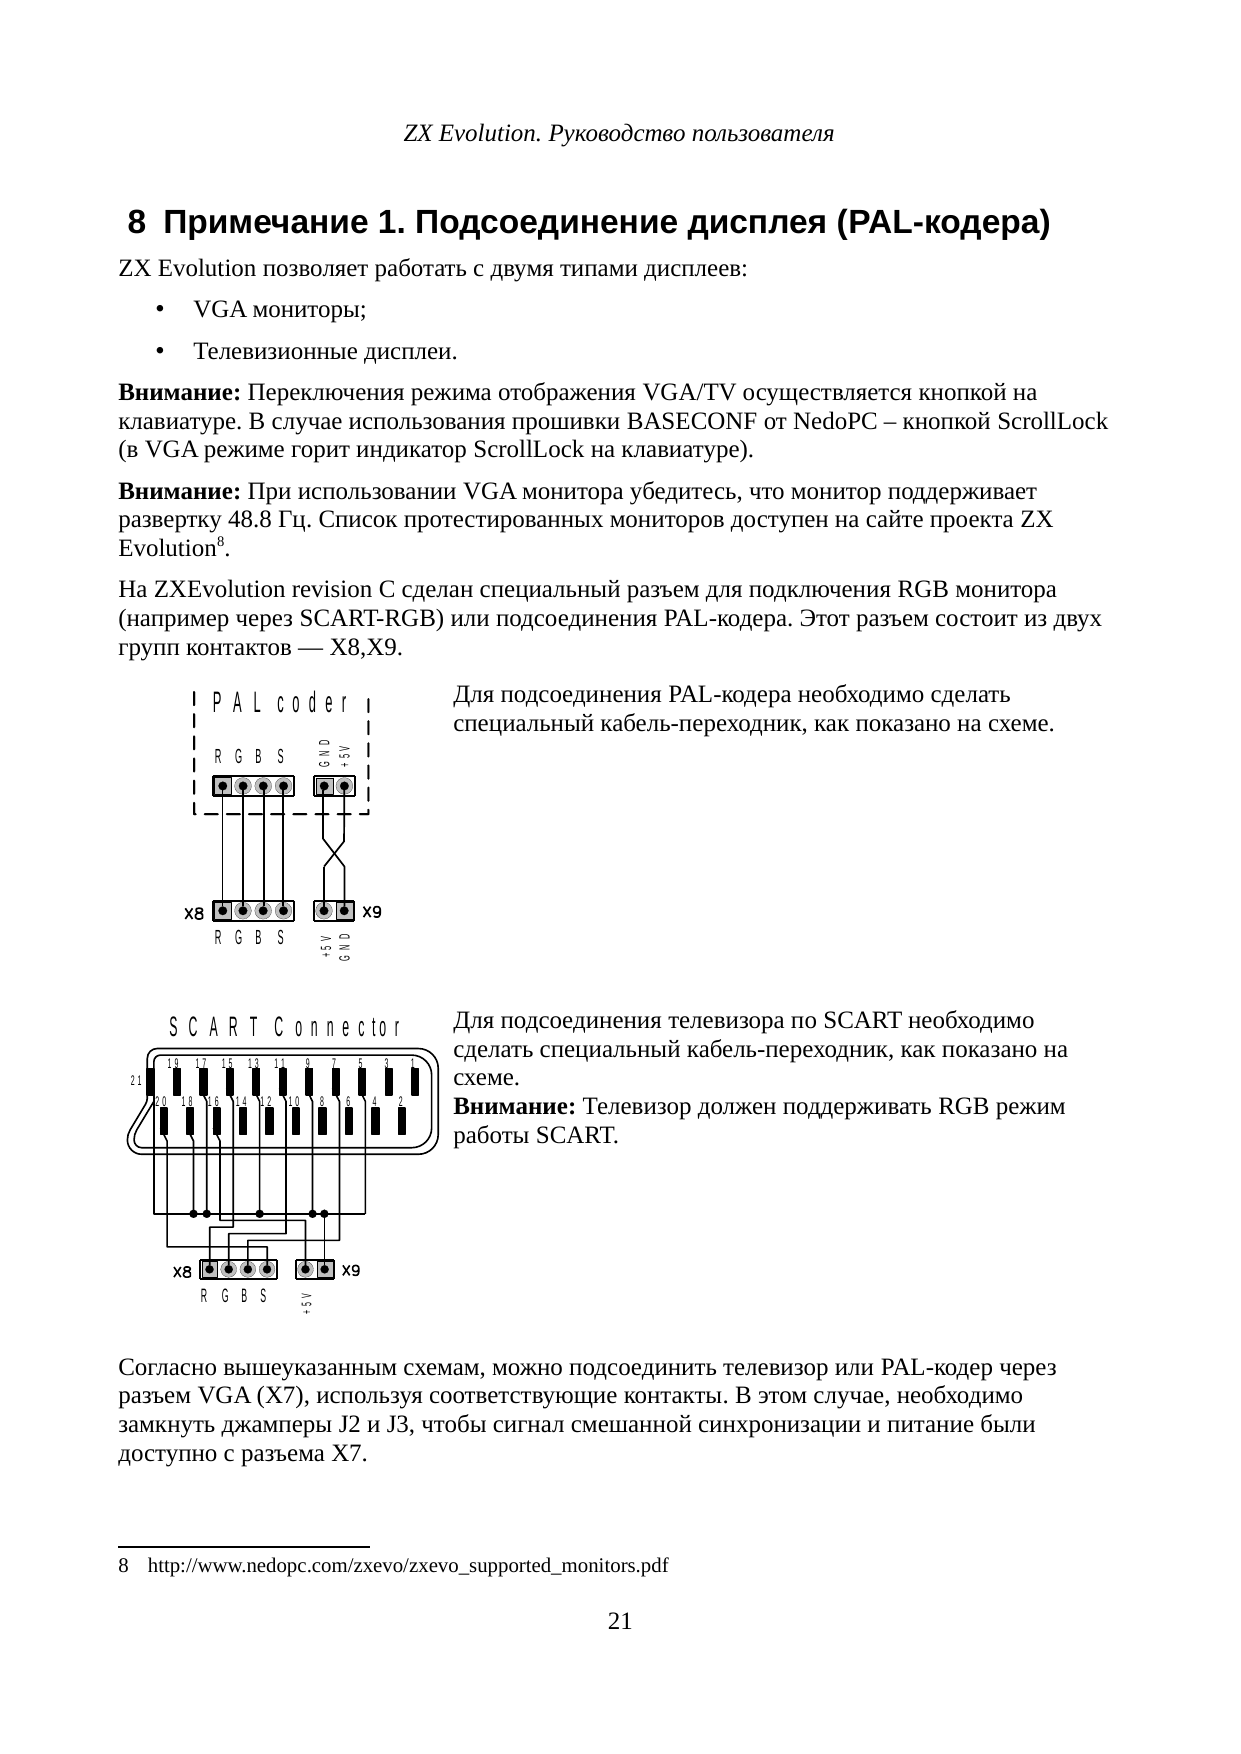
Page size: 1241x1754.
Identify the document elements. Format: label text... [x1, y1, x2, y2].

list Телевизионные дисплеи. [156, 336, 1122, 364]
text На ZXEvolution revision С сделан специальный разъем для подключения RGB монитора (например через SCART-RGB) или подсоединения PAL-кодера. Этот разъем состоит из двух групп контактов — X8,X9. [118, 574, 1122, 661]
table_cell Для подсоединения телевизора по SCART необходимо сделать специальный кабель-переходник, как показано на схеме. Внимание: Телевизор должен поддерживать RGB режим работы SCART. [447, 999, 1123, 1352]
list VGA мониторы; [156, 294, 1122, 323]
subtitle Примечание 1. Подсоединение дисплея (PAL-кодера) [118, 202, 1122, 241]
table_header Для подсоединения PAL-кодера необходимо сделать специальный кабель-переходник, как показано на схеме. [447, 673, 1123, 999]
text Внимание: Переключения режима отображения VGA/TV осуществляется кнопкой на клавиатуре. В случае использования прошивки BASECONF от NedoPC – кнопкой ScrollLock (в VGA режиме горит индикатор ScrollLock на клавиатуре). [118, 377, 1122, 463]
table_header [118, 673, 447, 999]
text Согласно вышеуказанным схемам, можно подсоединить телевизор или PAL-кодер через разъем VGA (X7), используя соответствующие контакты. В этом случае, необходимо замкнуть джамперы J2 и J3, чтобы сигнал смешанной синхронизации и питание были доступно с разъема X7. [118, 1352, 1122, 1467]
table_cell [118, 999, 447, 1352]
text http://www.nedopc.com/zxevo/zxevo_supported_monitors.pdf [118, 1553, 1122, 1577]
text ZX Evolution позволяет работать с двумя типами дисплеев: [118, 253, 1122, 282]
text Внимание: При использовании VGA монитора убедитесь, что монитор поддерживает развертку 48.8 Гц. Список протестированных мониторов доступен на сайте проекта ZX Evolution. [118, 476, 1122, 562]
